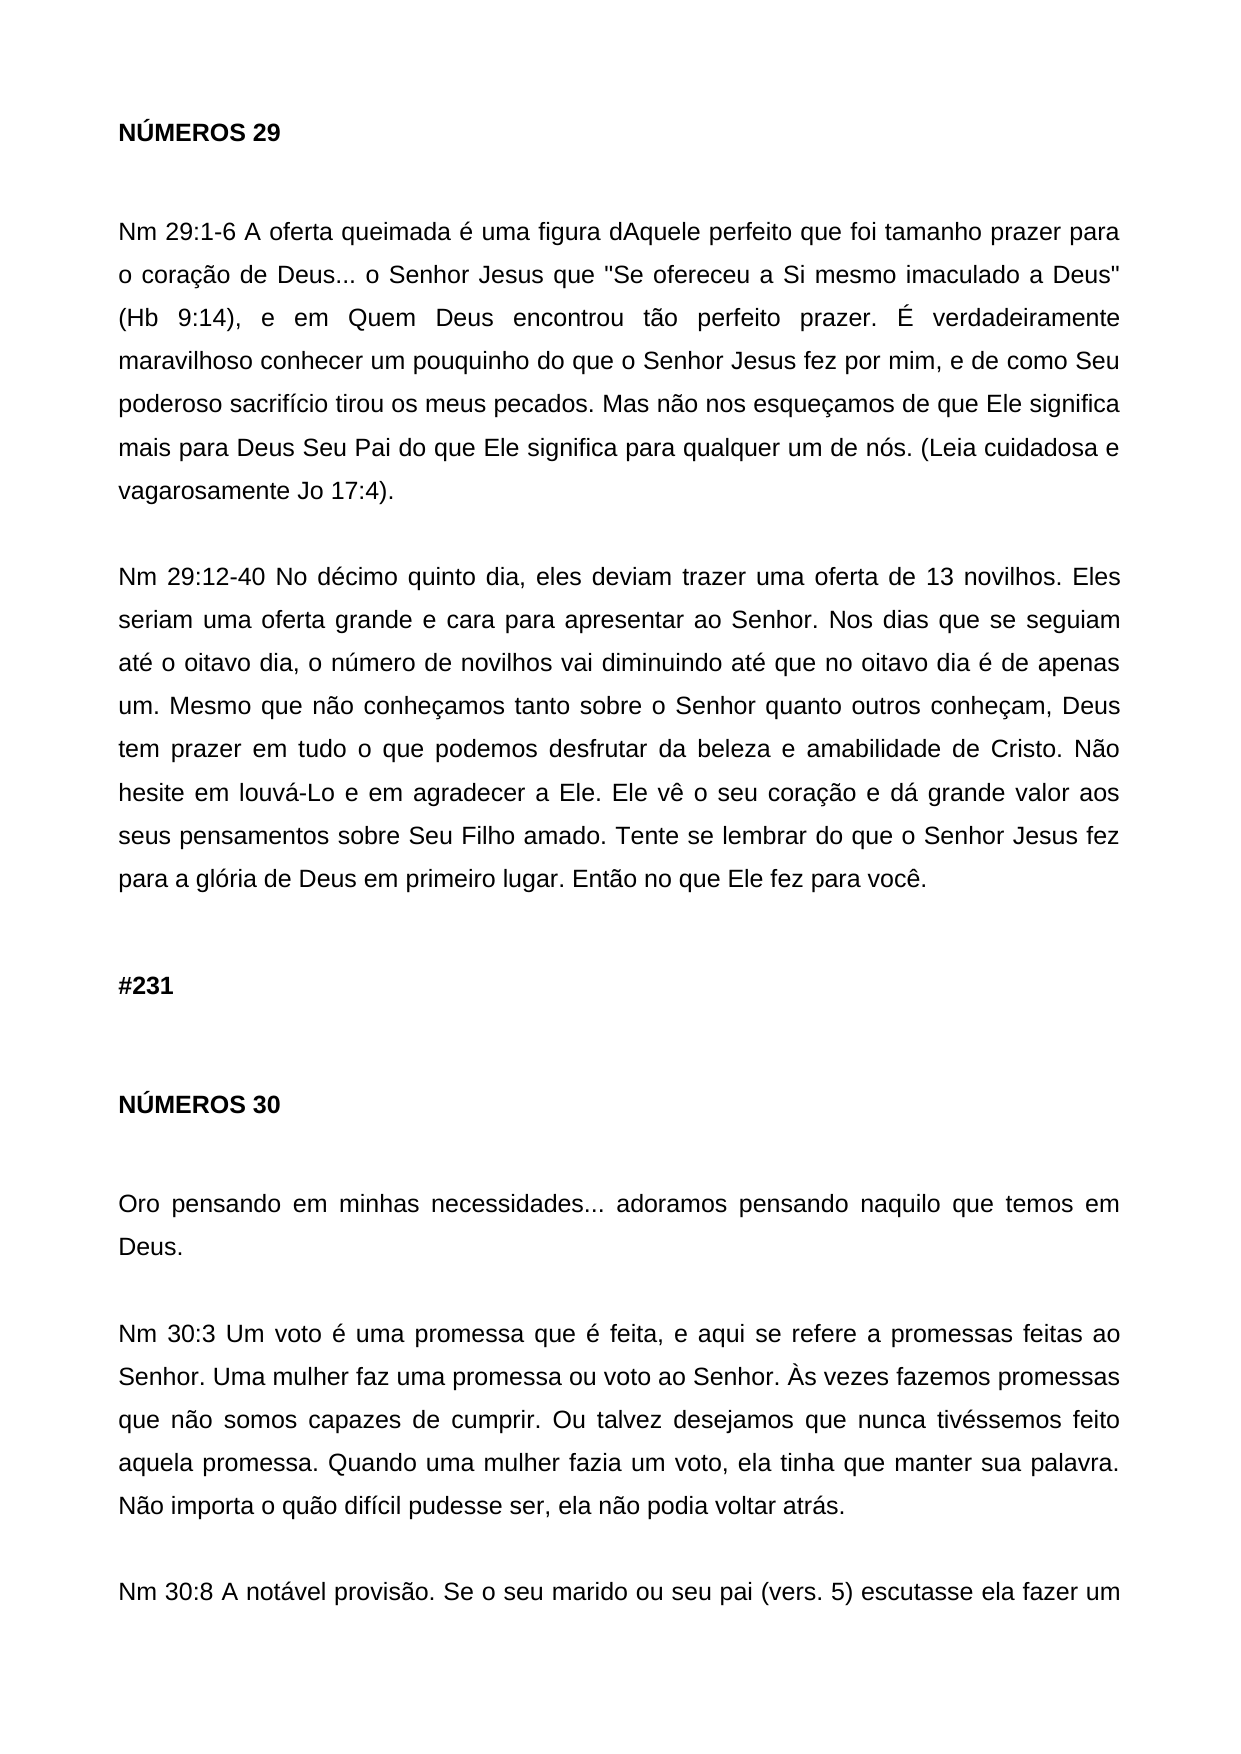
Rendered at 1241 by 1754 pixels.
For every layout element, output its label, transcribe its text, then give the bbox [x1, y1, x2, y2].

text Nm 29:12-40 No décimo quinto dia, eles deviam trazer uma oferta de 13 novilhos. Eles seriam uma oferta grande e cara para apresentar ao Senhor. Nos dias que se seguiam até o oitavo dia, o número de novilhos vai diminuindo até que no oitavo dia é de apenas um. Mesmo que não conheçamos tanto sobre o Senhor quanto outros conheçam, Deus tem prazer em tudo o que podemos desfrutar da beleza e amabilidade de Cristo. Não hesite em louvá-Lo e em agradecer a Ele. Ele vê o seu coração e dá grande valor aos seus pensamentos sobre Seu Filho amado. Tente se lembrar do que o Senhor Jesus fez para a glória de Deus em primeiro lugar. Então no que Ele fez para você. [118, 562, 1122, 892]
subtitle NÚMEROS 29 [118, 118, 1122, 147]
subtitle NÚMEROS 30 [118, 1090, 1122, 1119]
text Nm 30:3 Um voto é uma promessa que é feita, e aqui se refere a promessas feitas ao Senhor. Uma mulher faz uma promessa ou voto ao Senhor. Às vezes fazemos promessas que não somos capazes de cumprir. Ou talvez desejamos que nunca tivéssemos feito aquela promessa. Quando uma mulher fazia um voto, ela tinha que manter sua palavra. Não importa o quão difícil pudesse ser, ela não podia voltar atrás. [118, 1318, 1122, 1520]
subtitle #231 [118, 971, 1122, 999]
text Nm 30:8 A notável provisão. Se o seu marido ou seu pai (vers. 5) escutasse ela fazer um [118, 1577, 1122, 1606]
text Oro pensando em minhas necessidades... adoramos pensando naquilo que temos em Deus. [118, 1189, 1122, 1261]
text Nm 29:1-6 A oferta queimada é uma figura dAquele perfeito que foi tamanho prazer para o coração de Deus... o Senhor Jesus que "Se ofereceu a Si mesmo imaculado a Deus" (Hb 9:14), e em Quem Deus encontrou tão perfeito prazer. É verdadeiramente maravilhoso conhecer um pouquinho do que o Senhor Jesus fez por mim, e de como Seu poderoso sacrifício tirou os meus pecados. Mas não nos esqueçamos de que Ele significa mais para Deus Seu Pai do que Ele significa para qualquer um de nós. (Leia cuidadosa e vagarosamente Jo 17:4). [118, 217, 1122, 504]
